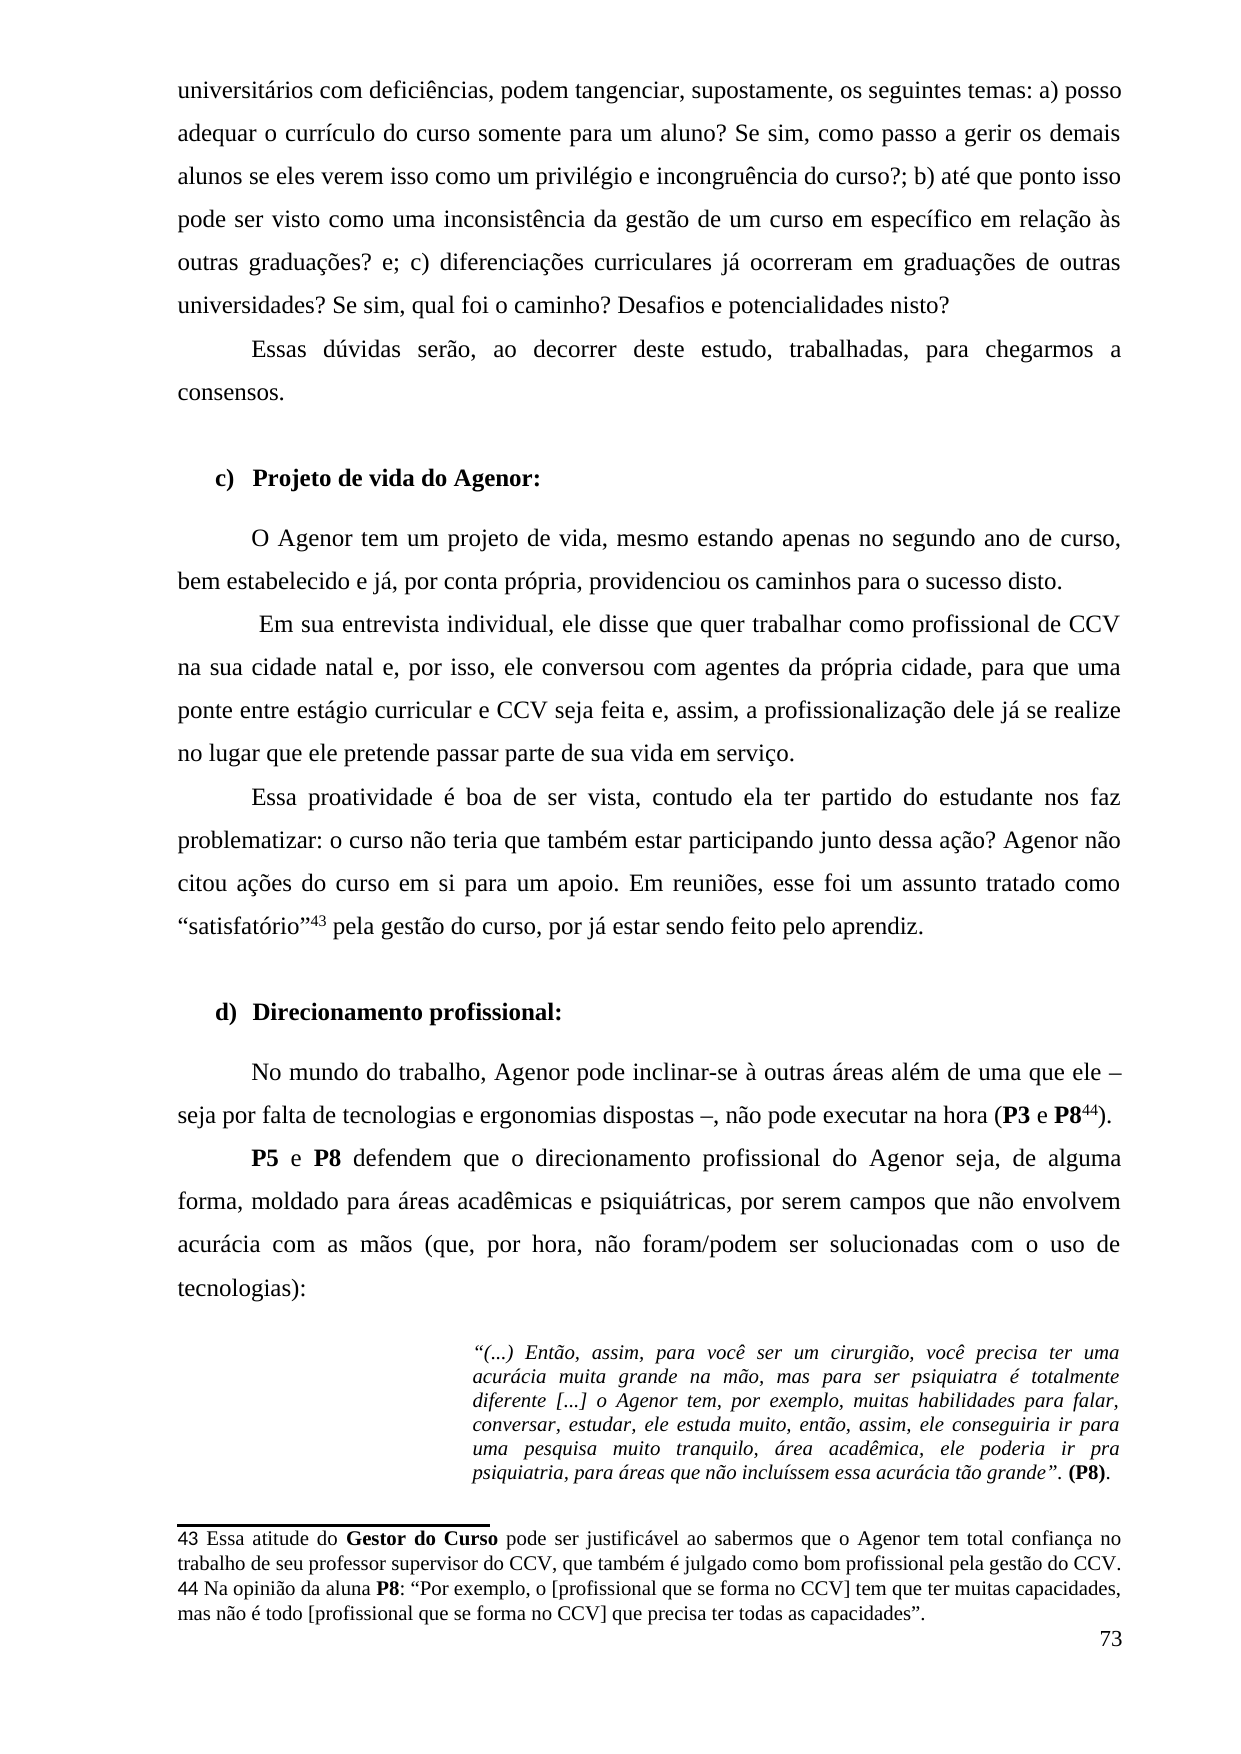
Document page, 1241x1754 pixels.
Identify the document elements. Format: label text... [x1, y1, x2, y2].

text Em sua entrevista individual, ele disse que quer trabalhar como profissional de CCV na sua cidade natal e, por isso, ele conversou com agentes da própria cidade, para que uma ponte entre estágio curricular e CCV seja feita e, assim, a profissionalização dele já se realize no lugar que ele pretende passar parte de sua vida em serviço. [177, 609, 1122, 767]
text No mundo do trabalho, Agenor pode inclinar-se à outras áreas além de uma que ele – seja por falta de tecnologias e ergonomias dispostas –, não pode executar na hora (P3 e P8). [177, 1057, 1122, 1129]
list Direcionamento profissional: [215, 997, 1122, 1026]
text O Agenor tem um projeto de vida, mesmo estando apenas no segundo ano de curso, bem estabelecido e já, por conta própria, providenciou os caminhos para o sucesso disto. [177, 523, 1122, 595]
text Essa proatividade é boa de ser vista, contudo ela ter partido do estudante nos faz problematizar: o curso não teria que também estar participando junto dessa ação? Agenor não citou ações do curso em si para um apoio. Em reuniões, esse foi um assunto tratado como “satisfatório” pela gestão do curso, por já estar sendo feito pelo aprendiz. [177, 782, 1122, 940]
text P5 e P8 defendem que o direcionamento profissional do Agenor seja, de alguma forma, moldado para áreas acadêmicas e psiquiátricas, por serem campos que não envolvem acurácia com as mãos (que, por hora, não foram/podem ser solucionadas com o uso de tecnologias): [177, 1143, 1122, 1301]
text universitários com deficiências, podem tangenciar, supostamente, os seguintes temas: a) posso adequar o currículo do curso somente para um aluno? Se sim, como passo a gerir os demais alunos se eles verem isso como um privilégio e incongruência do curso?; b) até que ponto isso pode ser visto como uma inconsistência da gestão de um curso em específico em relação às outras graduações? e; c) diferenciações curriculares já ocorreram em graduações de outras universidades? Se sim, qual foi o caminho? Desafios e potencialidades nisto? [177, 75, 1122, 319]
text Essa atitude do Gestor do Curso pode ser justificável ao sabermos que o Agenor tem total confiança no trabalho de seu professor supervisor do CCV, que também é julgado como bom profissional pela gestão do CCV. [177, 1526, 1122, 1575]
text Na opinião da aluna P8: “Por exemplo, o [profissional que se forma no CCV] tem que ter muitas capacidades, mas não é todo [profissional que se forma no CCV] que precisa ter todas as capacidades”. [177, 1575, 1122, 1624]
list Projeto de vida do Agenor: [215, 463, 1122, 492]
text “(...) Então, assim, para você ser um cirurgião, você precisa ter uma acurácia muita grande na mão, mas para ser psiquiatra é totalmente diferente [...] o Agenor tem, por exemplo, muitas habilidades para falar, conversar, estudar, ele estuda muito, então, assim, ele conseguiria ir para uma pesquisa muito tranquilo, área acadêmica, ele poderia ir pra psiquiatria, para áreas que não incluíssem essa acurácia tão grande”. (P8). [472, 1340, 1122, 1484]
text Essas dúvidas serão, ao decorrer deste estudo, trabalhadas, para chegarmos a consensos. [177, 334, 1122, 406]
